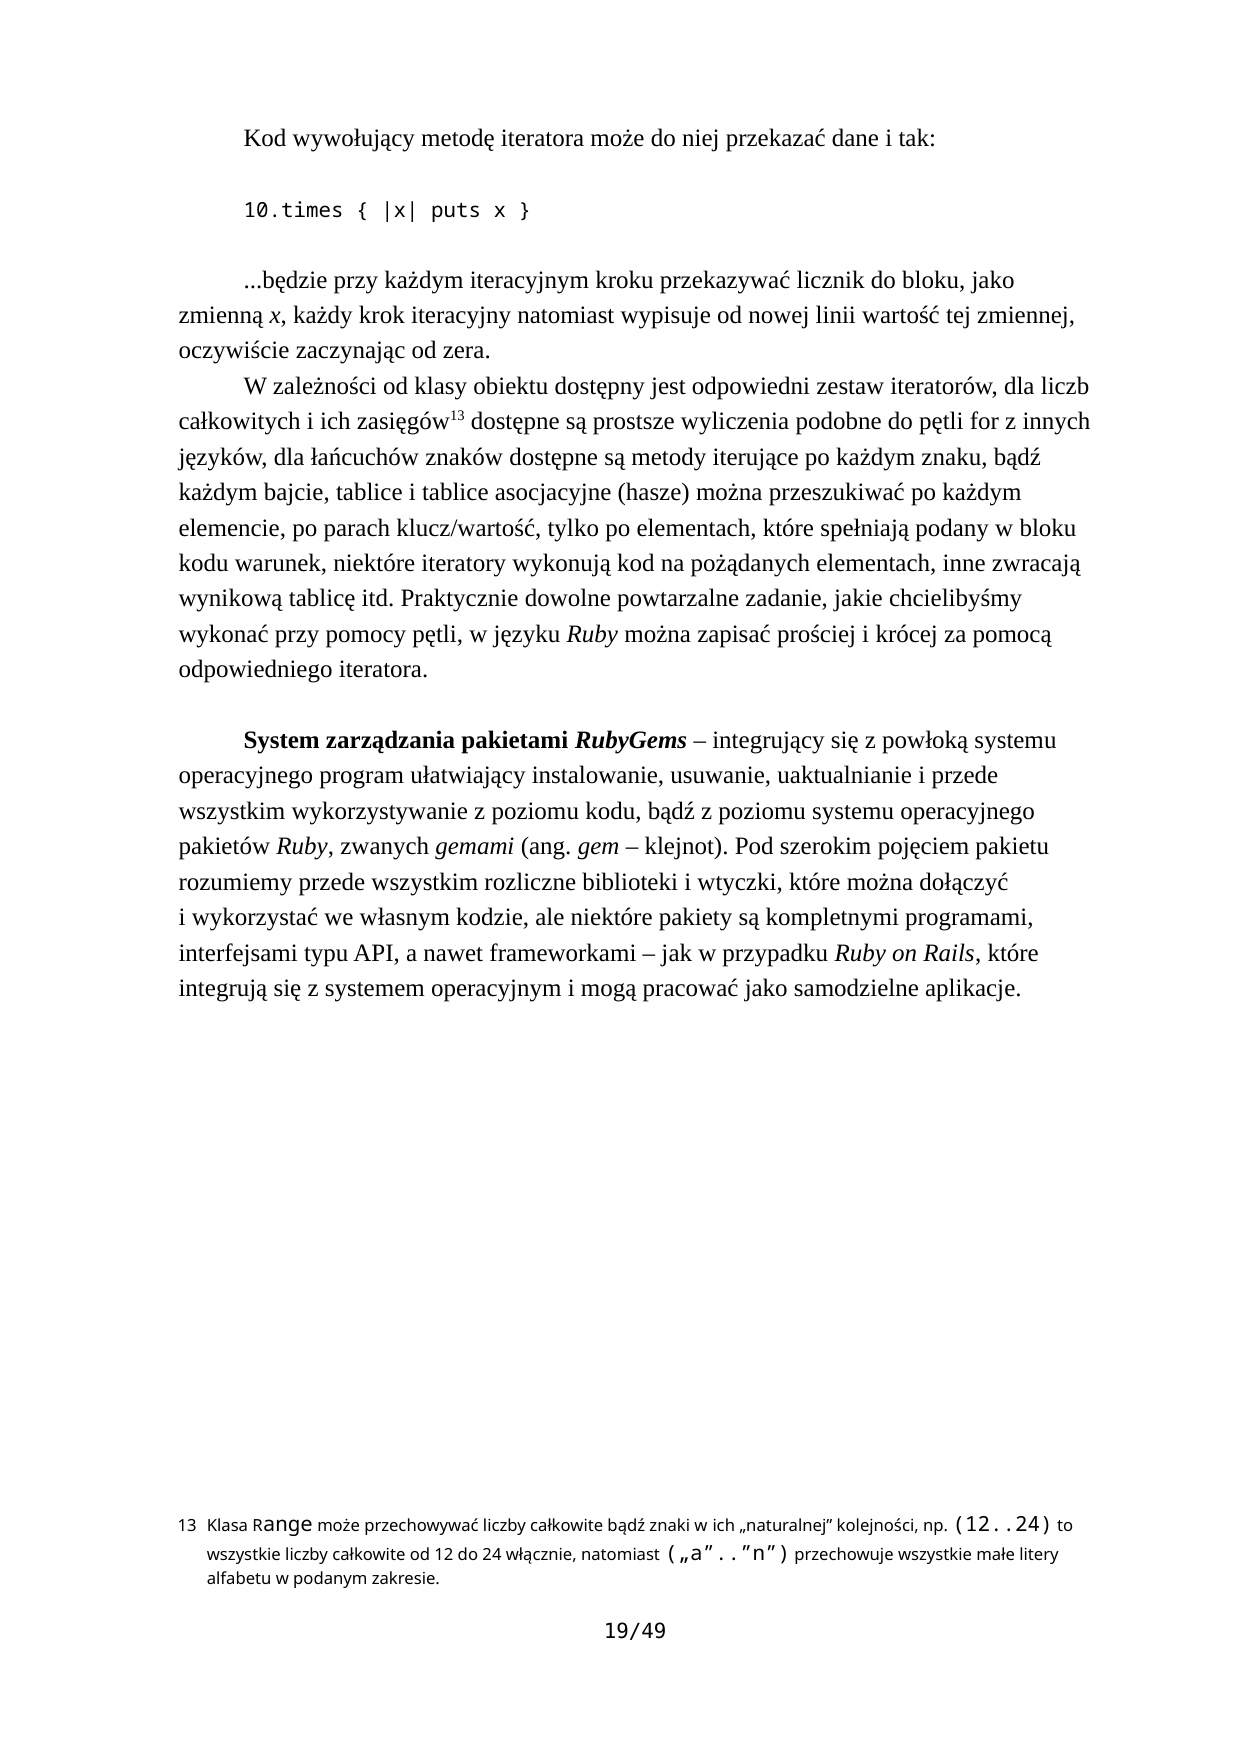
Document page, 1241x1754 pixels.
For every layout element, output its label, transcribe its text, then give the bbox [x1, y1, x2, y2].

text System zarządzania pakietami RubyGems – integrujący się z powłoką systemu operacyjnego program ułatwiający instalowanie, usuwanie, uaktualnianie i przede wszystkim wykorzystywanie z poziomu kodu, bądź z poziomu systemu operacyjnego pakietów Ruby, zwanych gemami (ang. gem – klejnot). Pod szerokim pojęciem pakietu rozumiemy przede wszystkim rozliczne biblioteki i wtyczki, które można dołączyć i wykorzystać we własnym kodzie, ale niektóre pakiety są kompletnymi programami, interfejsami typu API, a nawet frameworkami – jak w przypadku Ruby on Rails, które integrują się z systemem operacyjnym i mogą pracować jako samodzielne aplikacje. [178, 720, 1093, 1003]
text Klasa Range może przechowywać liczby całkowite bądź znaki w ich „naturalnej” kolejności, np. (12..24) to wszystkie liczby całkowite od 12 do 24 włącznie, natomiast („a”..”n”) przechowuje wszystkie małe litery alfabetu w podanym zakresie. [177, 1509, 1093, 1589]
text ...będzie przy każdym iteracyjnym kroku przekazywać licznik do bloku, jako zmienną x, każdy krok iteracyjny natomiast wypisuje od nowej linii wartość tej zmiennej, oczywiście zaczynając od zera. [178, 260, 1093, 366]
text 10.times { |x| puts x } [178, 189, 1093, 224]
text W zależności od klasy obiektu dostępny jest odpowiedni zestaw iteratorów, dla liczb całkowitych i ich zasięgów dostępne są prostsze wyliczenia podobne do pętli for z innych języków, dla łańcuchów znaków dostępne są metody iterujące po każdym znaku, bądź każdym bajcie, tablice i tablice asocjacyjne (hasze) można przeszukiwać po każdym elemencie, po parach klucz/wartość, tylko po elementach, które spełniają podany w bloku kodu warunek, niektóre iteratory wykonują kod na pożądanych elementach, inne zwracają wynikową tablicę itd. Praktycznie dowolne powtarzalne zadanie, jakie chcielibyśmy wykonać przy pomocy pętli, w języku Ruby można zapisać prościej i krócej za pomocą odpowiedniego iteratora. [178, 366, 1093, 685]
text Kod wywołujący metodę iteratora może do niej przekazać dane i tak: [178, 118, 1093, 153]
